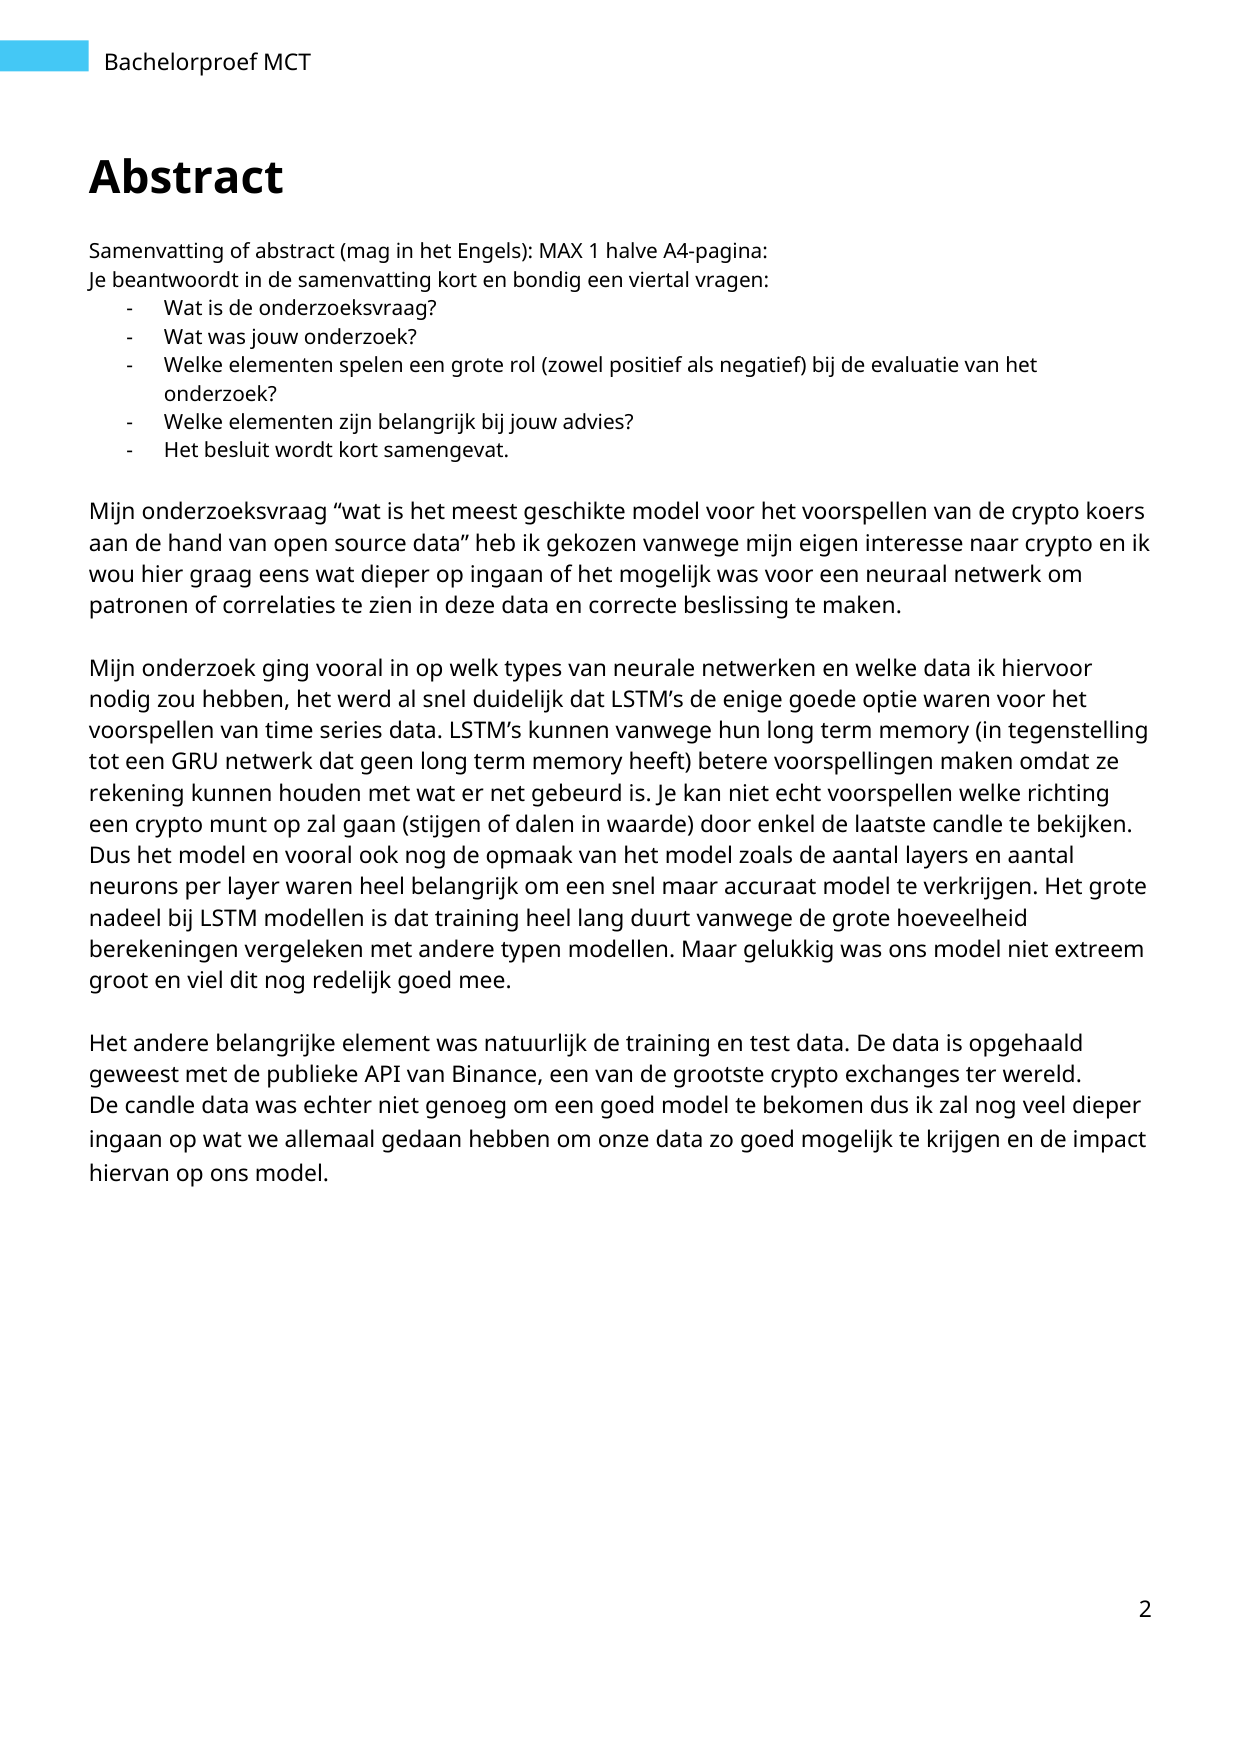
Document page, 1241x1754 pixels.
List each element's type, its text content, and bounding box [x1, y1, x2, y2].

text Samenvatting of abstract (mag in het Engels): MAX 1 halve A4-pagina: [89, 237, 1152, 265]
list Het besluit wordt kort samengevat. [126, 436, 1152, 464]
text Je beantwoordt in de samenvatting kort en bondig een viertal vragen: [89, 265, 1152, 293]
list Dus het model en vooral ook nog de opmaak van het model zoals de aantal layers en aantal neurons per layer waren heel belangrijk om een snel maar accuraat model te verkrijgen. Het grote nadeel bij LSTM modellen is dat training heel lang duurt vanwege de grote hoeveelheid berekeningen vergeleken met andere typen modellen. Maar gelukkig was ons model niet extreem groot en viel dit nog redelijk goed mee. [89, 839, 1152, 995]
subtitle Abstract [89, 144, 1152, 207]
list Wat was jouw onderzoek? [126, 322, 1152, 350]
list Mijn onderzoeksvraag “wat is het meest geschikte model voor het voorspellen van de crypto koers aan de hand van open source data” heb ik gekozen vanwege mijn eigen interesse naar crypto en ik wou hier graag eens wat dieper op ingaan of het mogelijk was voor een neuraal netwerk om patronen of correlaties te zien in deze data en correcte beslissing te maken. [89, 495, 1152, 620]
list Welke elementen spelen een grote rol (zowel positief als negatief) bij de evaluatie van het onderzoek? [126, 350, 1152, 407]
list Het andere belangrijke element was natuurlijk de training en test data. De data is opgehaald geweest met de publieke API van Binance, een van de grootste crypto exchanges ter wereld. [89, 1027, 1152, 1089]
list Wat is de onderzoeksvraag? [126, 293, 1152, 322]
text De candle data was echter niet genoeg om een goed model te bekomen dus ik zal nog veel dieper ingaan op wat we allemaal gedaan hebben om onze data zo goed mogelijk te krijgen en de impact hiervan op ons model. [89, 1089, 1152, 1188]
list Mijn onderzoek ging vooral in op welk types van neurale netwerken en welke data ik hiervoor nodig zou hebben, het werd al snel duidelijk dat LSTM’s de enige goede optie waren voor het voorspellen van time series data. LSTM’s kunnen vanwege hun long term memory (in tegenstelling tot een GRU netwerk dat geen long term memory heeft) betere voorspellingen maken omdat ze rekening kunnen houden met wat er net gebeurd is. Je kan niet echt voorspellen welke richting een crypto munt op zal gaan (stijgen of dalen in waarde) door enkel de laatste candle te bekijken. [89, 652, 1152, 839]
list Welke elementen zijn belangrijk bij jouw advies? [126, 407, 1152, 436]
